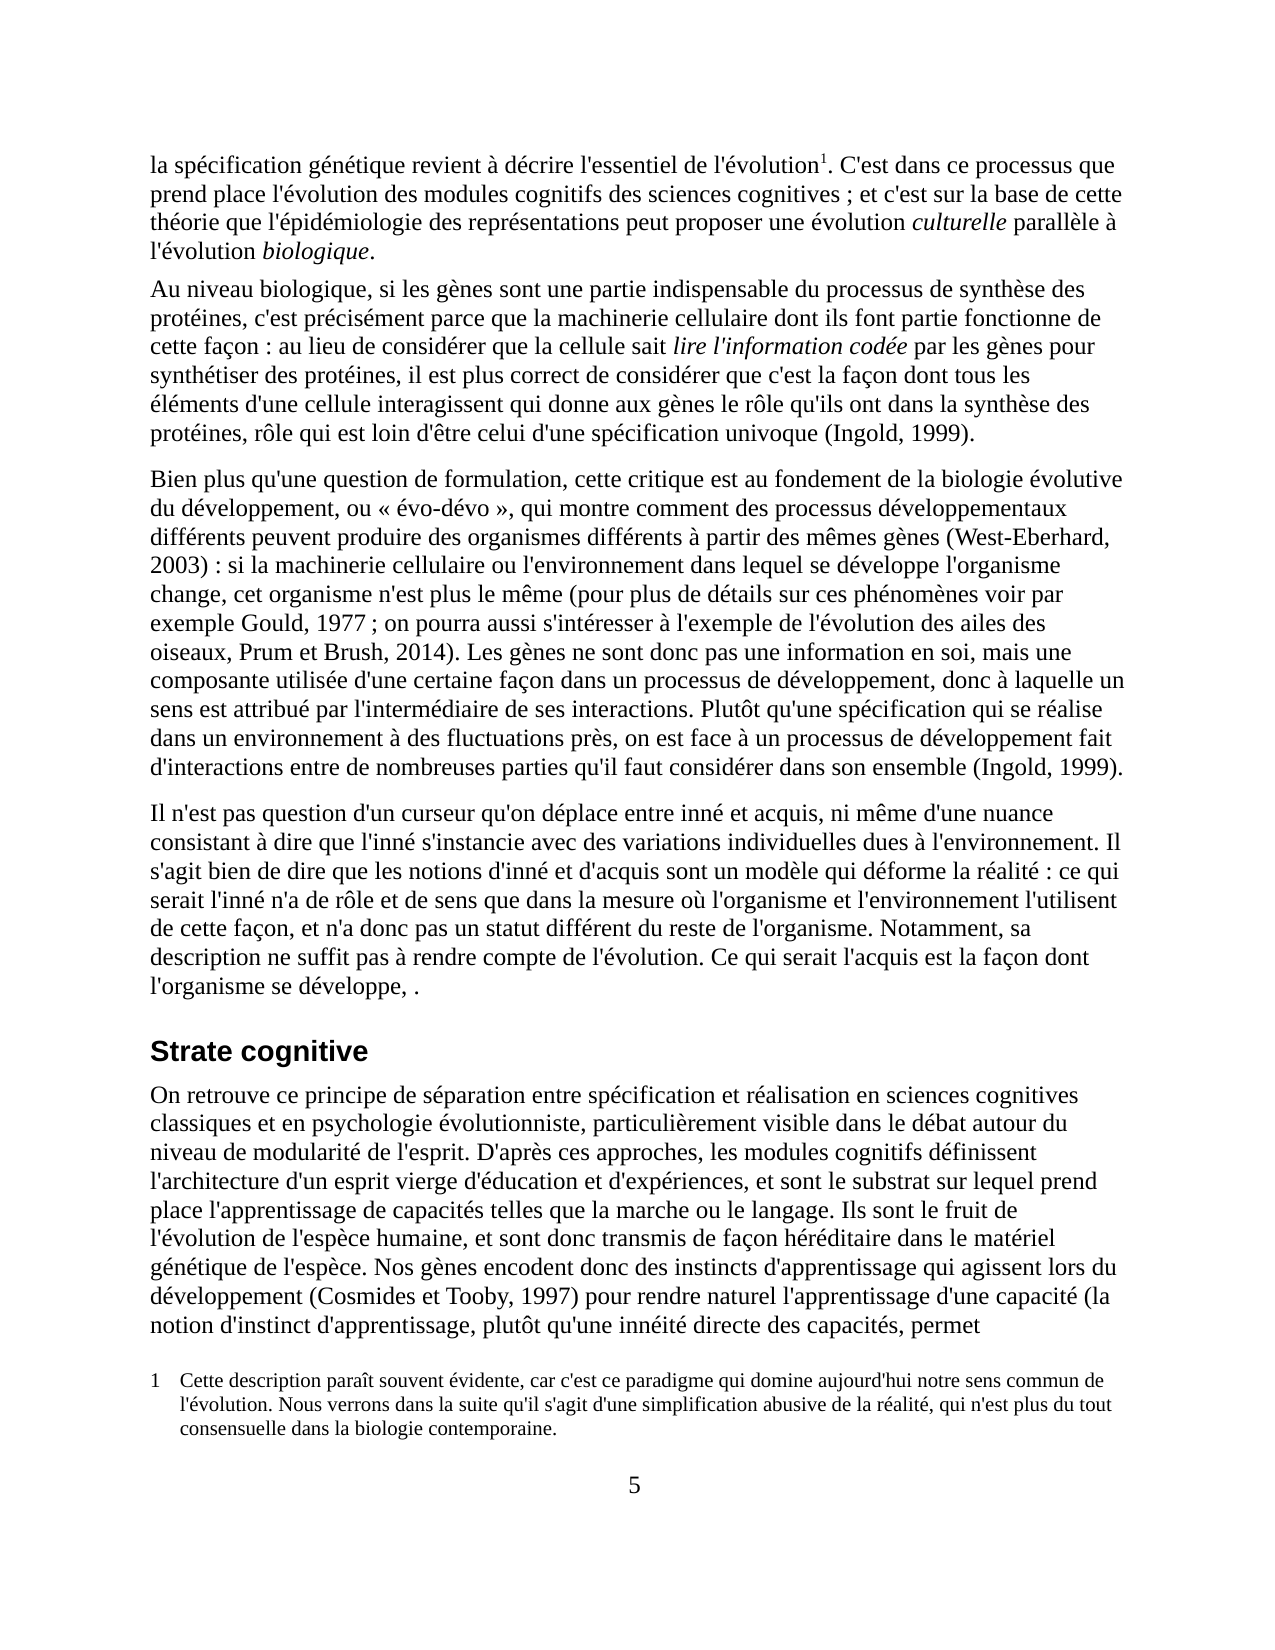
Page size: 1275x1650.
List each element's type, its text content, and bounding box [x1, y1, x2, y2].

text Bien plus qu'une question de formulation, cette critique est au fondement de la biologie évolutive du développement, ou « évo-dévo », qui montre comment des processus développementaux différents peuvent produire des organismes différents à partir des mêmes gènes (West-Eberhard, 2003) : si la machinerie cellulaire ou l'environnement dans lequel se développe l'organisme change, cet organisme n'est plus le même (pour plus de détails sur ces phénomènes voir par exemple Gould, 1977 ; on pourra aussi s'intéresser à l'exemple de l'évolution des ailes des oiseaux, Prum et Brush, 2014). Les gènes ne sont donc pas une information en soi, mais une composante utilisée d'une certaine façon dans un processus de développement, donc à laquelle un sens est attribué par l'intermédiaire de ses interactions. Plutôt qu'une spécification qui se réalise dans un environnement à des fluctuations près, on est face à un processus de développement fait d'interactions entre de nombreuses parties qu'il faut considérer dans son ensemble (Ingold, 1999). [150, 464, 1125, 781]
text Il n'est pas question d'un curseur qu'on déplace entre inné et acquis, ni même d'une nuance consistant à dire que l'inné s'instancie avec des variations individuelles dues à l'environnement. Il s'agit bien de dire que les notions d'inné et d'acquis sont un modèle qui déforme la réalité : ce qui serait l'inné n'a de rôle et de sens que dans la mesure où l'organisme et l'environnement l'utilisent de cette façon, et n'a donc pas un statut différent du reste de l'organisme. Notamment, sa description ne suffit pas à rendre compte de l'évolution. Ce qui serait l'acquis est la façon dont l'organisme se développe, . [150, 798, 1125, 1000]
text Cette description paraît souvent évidente, car c'est ce paradigme qui domine aujourd'hui notre sens commun de l'évolution. Nous verrons dans la suite qu'il s'agit d'une simplification abusive de la réalité, qui n'est plus du tout consensuelle dans la biologie contemporaine. [150, 1368, 1125, 1440]
subtitle Strate cognitive [150, 1034, 1125, 1067]
text On retrouve ce principe de séparation entre spécification et réalisation en sciences cognitives classiques et en psychologie évolutionniste, particulièrement visible dans le débat autour du niveau de modularité de l'esprit. D'après ces approches, les modules cognitifs définissent l'architecture d'un esprit vierge d'éducation et d'expériences, et sont le substrat sur lequel prend place l'apprentissage de capacités telles que la marche ou le langage. Ils sont le fruit de l'évolution de l'espèce humaine, et sont donc transmis de façon héréditaire dans le matériel génétique de l'espèce. Nos gènes encodent donc des instincts d'apprentissage qui agissent lors du développement (Cosmides et Tooby, 1997) pour rendre naturel l'apprentissage d'une capacité (la notion d'instinct d'apprentissage, plutôt qu'une innéité directe des capacités, permet [150, 1080, 1125, 1338]
text Au niveau biologique, si les gènes sont une partie indispensable du processus de synthèse des protéines, c'est précisément parce que la machinerie cellulaire dont ils font partie fonctionne de cette façon : au lieu de considérer que la cellule sait lire l'information codée par les gènes pour synthétiser des protéines, il est plus correct de considérer que c'est la façon dont tous les éléments d'une cellule interagissent qui donne aux gènes le rôle qu'ils ont dans la synthèse des protéines, rôle qui est loin d'être celui d'une spécification univoque (Ingold, 1999). [150, 274, 1125, 446]
text la spécification génétique revient à décrire l'essentiel de l'évolution. C'est dans ce processus que prend place l'évolution des modules cognitifs des sciences cognitives ; et c'est sur la base de cette théorie que l'épidémiologie des représentations peut proposer une évolution culturelle parallèle à l'évolution biologique. [150, 150, 1125, 265]
